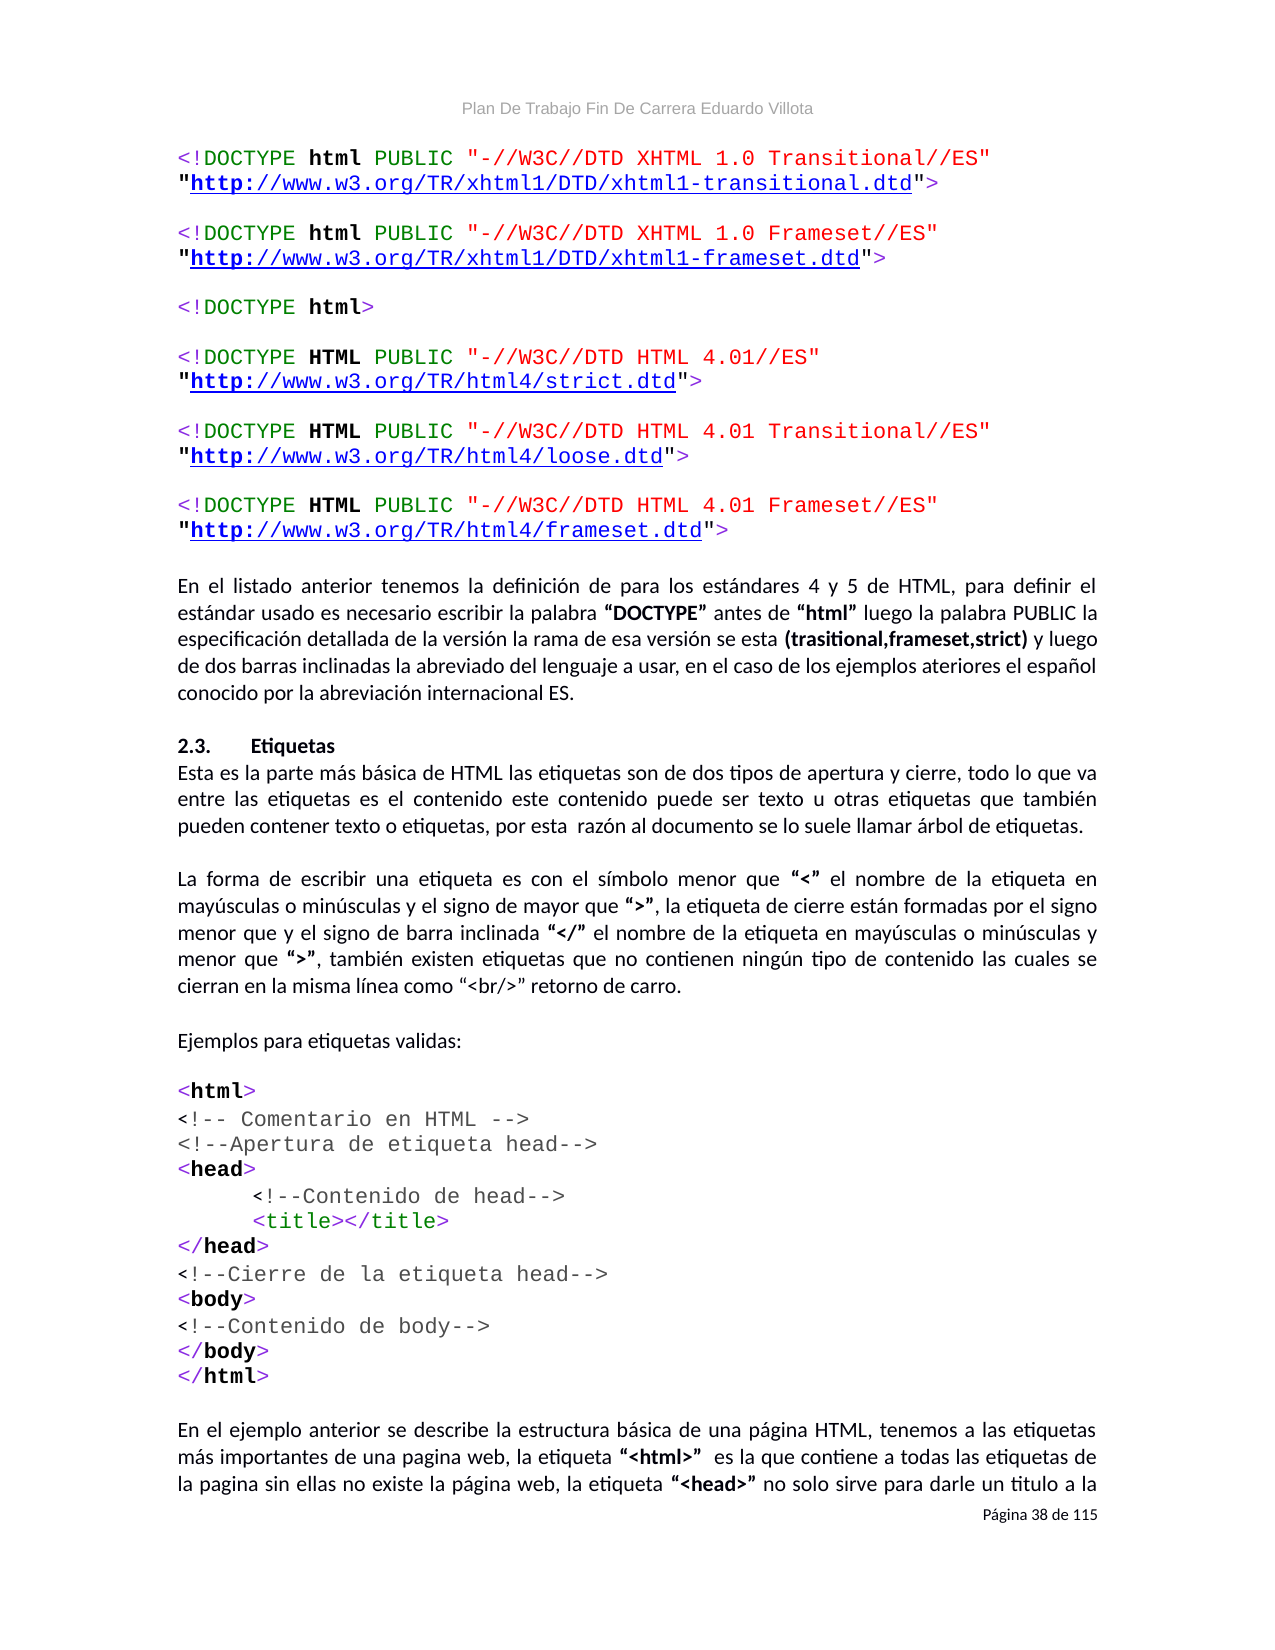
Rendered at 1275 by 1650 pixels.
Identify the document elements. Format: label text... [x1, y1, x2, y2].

text "http://www.w3.org/TR/html4/loose.dtd"> [177, 445, 1098, 470]
text La forma de escribir una etiqueta es con el símbolo menor que “<” el nombre de la etiqueta en mayúsculas o minúsculas y el signo de mayor que “>”, la etiqueta de cierre están formadas por el signo menor que y el signo de barra inclinada “</” el nombre de la etiqueta en mayúsculas o minúsculas y menor que “>”, también existen etiquetas que no contienen ningún tipo de contenido las cuales se cierran en la misma línea como “<br/>” retorno de carro. [177, 866, 1098, 999]
text </head> [177, 1235, 1098, 1260]
text <body> [177, 1288, 1098, 1312]
text Ejemplos para etiquetas validas: [177, 1027, 1098, 1054]
text <!DOCTYPE HTML PUBLIC "-//W3C//DTD HTML 4.01 Frameset//ES" "http://www.w3.org/TR/html4/frameset.dtd"> [177, 495, 1098, 544]
text </html> [177, 1365, 1098, 1390]
text <!DOCTYPE html PUBLIC "-//W3C//DTD XHTML 1.0 Frameset//ES" [177, 222, 1098, 247]
text <title></title> [177, 1210, 1098, 1235]
list Etiquetas [177, 732, 1098, 759]
text <!--Contenido de body--> [177, 1312, 1098, 1340]
text <!DOCTYPE HTML PUBLIC "-//W3C//DTD HTML 4.01 Transitional//ES" [177, 420, 1098, 445]
text <!DOCTYPE html PUBLIC "-//W3C//DTD XHTML 1.0 Transitional//ES" "http://www.w3.org/TR/xhtml1/DTD/xhtml1-transitional.dtd"> [177, 148, 1098, 197]
text </body> [177, 1340, 1098, 1365]
text <!DOCTYPE HTML PUBLIC "-//W3C//DTD HTML 4.01//ES" "http://www.w3.org/TR/html4/strict.dtd"> [177, 346, 1098, 396]
text <!--Contenido de head--> [177, 1182, 1098, 1210]
text Esta es la parte más básica de HTML las etiquetas son de dos tipos de apertura y cierre, todo lo que va entre las etiquetas es el contenido este contenido puede ser texto u otras etiquetas que también pueden contener texto o etiquetas, por esta razón al documento se lo suele llamar árbol de etiquetas. [177, 759, 1098, 839]
text <!DOCTYPE html> [177, 296, 1098, 321]
text En el ejemplo anterior se describe la estructura básica de una página HTML, tenemos a las etiquetas más importantes de una pagina web, la etiqueta “<html>” es la que contiene a todas las etiquetas de la pagina sin ellas no existe la página web, la etiqueta “<head>” no solo sirve para darle un titulo a la [177, 1417, 1098, 1497]
text "http://www.w3.org/TR/xhtml1/DTD/xhtml1-frameset.dtd"> [177, 247, 1098, 272]
text <html> [177, 1080, 1098, 1105]
text <!--Cierre de la etiqueta head--> [177, 1260, 1098, 1288]
text <!--Apertura de etiqueta head--> [177, 1133, 1098, 1158]
text <!-- Comentario en HTML --> [177, 1105, 1098, 1133]
text En el listado anterior tenemos la definición de para los estándares 4 y 5 de HTML, para definir el estándar usado es necesario escribir la palabra “DOCTYPE” antes de “html” luego la palabra PUBLIC la especificación detallada de la versión la rama de esa versión se esta (trasitional,frameset,strict) y luego de dos barras inclinadas la abreviado del lenguaje a usar, en el caso de los ejemplos ateriores el español conocido por la abreviación internacional ES. [177, 572, 1098, 706]
text <head> [177, 1158, 1098, 1182]
